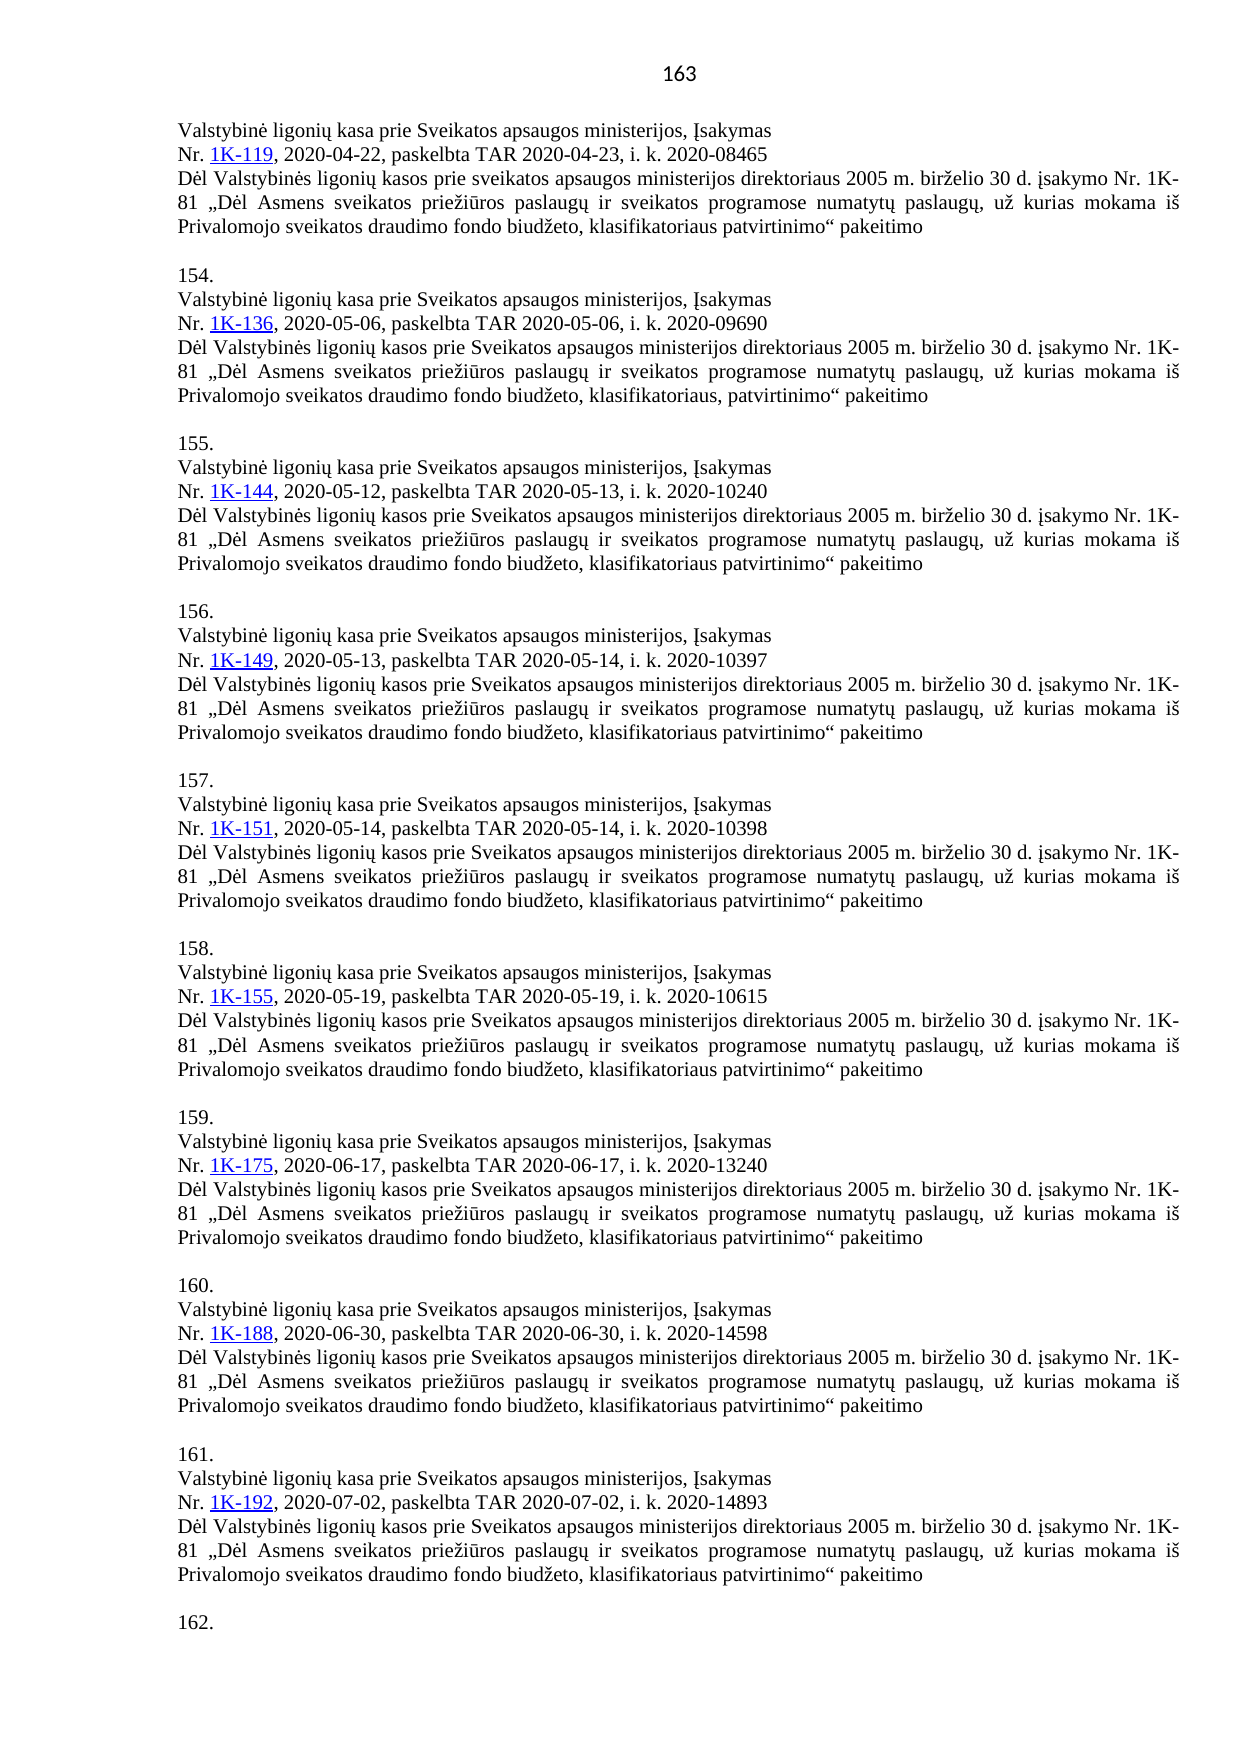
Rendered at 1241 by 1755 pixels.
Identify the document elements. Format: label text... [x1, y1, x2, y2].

text 161. [177, 1442, 1181, 1466]
text Valstybinė ligonių kasa prie Sveikatos apsaugos ministerijos, Įsakymas [177, 960, 1181, 984]
text Dėl Valstybinės ligonių kasos prie Sveikatos apsaugos ministerijos direktoriaus 2005 m. birželio 30 d. įsakymo Nr. 1K-81 „Dėl Asmens sveikatos priežiūros paslaugų ir sveikatos programose numatytų paslaugų, už kurias mokama iš Privalomojo sveikatos draudimo fondo biudžeto, klasifikatoriaus patvirtinimo“ pakeitimo [177, 840, 1181, 912]
text Dėl Valstybinės ligonių kasos prie sveikatos apsaugos ministerijos direktoriaus 2005 m. birželio 30 d. įsakymo Nr. 1K-81 „Dėl Asmens sveikatos priežiūros paslaugų ir sveikatos programose numatytų paslaugų, už kurias mokama iš Privalomojo sveikatos draudimo fondo biudžeto, klasifikatoriaus patvirtinimo“ pakeitimo [177, 166, 1181, 238]
text Valstybinė ligonių kasa prie Sveikatos apsaugos ministerijos, Įsakymas [177, 118, 1181, 142]
text Dėl Valstybinės ligonių kasos prie Sveikatos apsaugos ministerijos direktoriaus 2005 m. birželio 30 d. įsakymo Nr. 1K-81 „Dėl Asmens sveikatos priežiūros paslaugų ir sveikatos programose numatytų paslaugų, už kurias mokama iš Privalomojo sveikatos draudimo fondo biudžeto, klasifikatoriaus patvirtinimo“ pakeitimo [177, 1008, 1181, 1081]
text 158. [177, 936, 1181, 960]
text Valstybinė ligonių kasa prie Sveikatos apsaugos ministerijos, Įsakymas [177, 287, 1181, 311]
text Nr. 1K-144, 2020-05-12, paskelbta TAR 2020-05-13, i. k. 2020-10240 [177, 479, 1181, 503]
text 159. [177, 1105, 1181, 1129]
text Nr. 1K-136, 2020-05-06, paskelbta TAR 2020-05-06, i. k. 2020-09690 [177, 311, 1181, 335]
text Nr. 1K-151, 2020-05-14, paskelbta TAR 2020-05-14, i. k. 2020-10398 [177, 816, 1181, 840]
text Dėl Valstybinės ligonių kasos prie Sveikatos apsaugos ministerijos direktoriaus 2005 m. birželio 30 d. įsakymo Nr. 1K-81 „Dėl Asmens sveikatos priežiūros paslaugų ir sveikatos programose numatytų paslaugų, už kurias mokama iš Privalomojo sveikatos draudimo fondo biudžeto, klasifikatoriaus patvirtinimo“ pakeitimo [177, 672, 1181, 744]
text Nr. 1K-155, 2020-05-19, paskelbta TAR 2020-05-19, i. k. 2020-10615 [177, 984, 1181, 1008]
text Valstybinė ligonių kasa prie Sveikatos apsaugos ministerijos, Įsakymas [177, 1129, 1181, 1153]
text Dėl Valstybinės ligonių kasos prie Sveikatos apsaugos ministerijos direktoriaus 2005 m. birželio 30 d. įsakymo Nr. 1K-81 „Dėl Asmens sveikatos priežiūros paslaugų ir sveikatos programose numatytų paslaugų, už kurias mokama iš Privalomojo sveikatos draudimo fondo biudžeto, klasifikatoriaus patvirtinimo“ pakeitimo [177, 1345, 1181, 1417]
text 156. [177, 599, 1181, 623]
text 155. [177, 431, 1181, 455]
text Valstybinė ligonių kasa prie Sveikatos apsaugos ministerijos, Įsakymas [177, 1466, 1181, 1490]
text Dėl Valstybinės ligonių kasos prie Sveikatos apsaugos ministerijos direktoriaus 2005 m. birželio 30 d. įsakymo Nr. 1K-81 „Dėl Asmens sveikatos priežiūros paslaugų ir sveikatos programose numatytų paslaugų, už kurias mokama iš Privalomojo sveikatos draudimo fondo biudžeto, klasifikatoriaus, patvirtinimo“ pakeitimo [177, 335, 1181, 407]
text 157. [177, 768, 1181, 792]
text Valstybinė ligonių kasa prie Sveikatos apsaugos ministerijos, Įsakymas [177, 455, 1181, 479]
text Valstybinė ligonių kasa prie Sveikatos apsaugos ministerijos, Įsakymas [177, 792, 1181, 816]
text Dėl Valstybinės ligonių kasos prie Sveikatos apsaugos ministerijos direktoriaus 2005 m. birželio 30 d. įsakymo Nr. 1K-81 „Dėl Asmens sveikatos priežiūros paslaugų ir sveikatos programose numatytų paslaugų, už kurias mokama iš Privalomojo sveikatos draudimo fondo biudžeto, klasifikatoriaus patvirtinimo“ pakeitimo [177, 503, 1181, 575]
text Dėl Valstybinės ligonių kasos prie Sveikatos apsaugos ministerijos direktoriaus 2005 m. birželio 30 d. įsakymo Nr. 1K-81 „Dėl Asmens sveikatos priežiūros paslaugų ir sveikatos programose numatytų paslaugų, už kurias mokama iš Privalomojo sveikatos draudimo fondo biudžeto, klasifikatoriaus patvirtinimo“ pakeitimo [177, 1514, 1181, 1586]
text Valstybinė ligonių kasa prie Sveikatos apsaugos ministerijos, Įsakymas [177, 1297, 1181, 1321]
text Dėl Valstybinės ligonių kasos prie Sveikatos apsaugos ministerijos direktoriaus 2005 m. birželio 30 d. įsakymo Nr. 1K-81 „Dėl Asmens sveikatos priežiūros paslaugų ir sveikatos programose numatytų paslaugų, už kurias mokama iš Privalomojo sveikatos draudimo fondo biudžeto, klasifikatoriaus patvirtinimo“ pakeitimo [177, 1177, 1181, 1249]
text 154. [177, 262, 1181, 287]
text 160. [177, 1273, 1181, 1297]
text Nr. 1K-175, 2020-06-17, paskelbta TAR 2020-06-17, i. k. 2020-13240 [177, 1153, 1181, 1177]
text Nr. 1K-188, 2020-06-30, paskelbta TAR 2020-06-30, i. k. 2020-14598 [177, 1321, 1181, 1345]
text Valstybinė ligonių kasa prie Sveikatos apsaugos ministerijos, Įsakymas [177, 623, 1181, 647]
text Nr. 1K-192, 2020-07-02, paskelbta TAR 2020-07-02, i. k. 2020-14893 [177, 1490, 1181, 1514]
text 162. [177, 1610, 1181, 1634]
text Nr. 1K-149, 2020-05-13, paskelbta TAR 2020-05-14, i. k. 2020-10397 [177, 647, 1181, 672]
text Nr. 1K-119, 2020-04-22, paskelbta TAR 2020-04-23, i. k. 2020-08465 [177, 142, 1181, 166]
